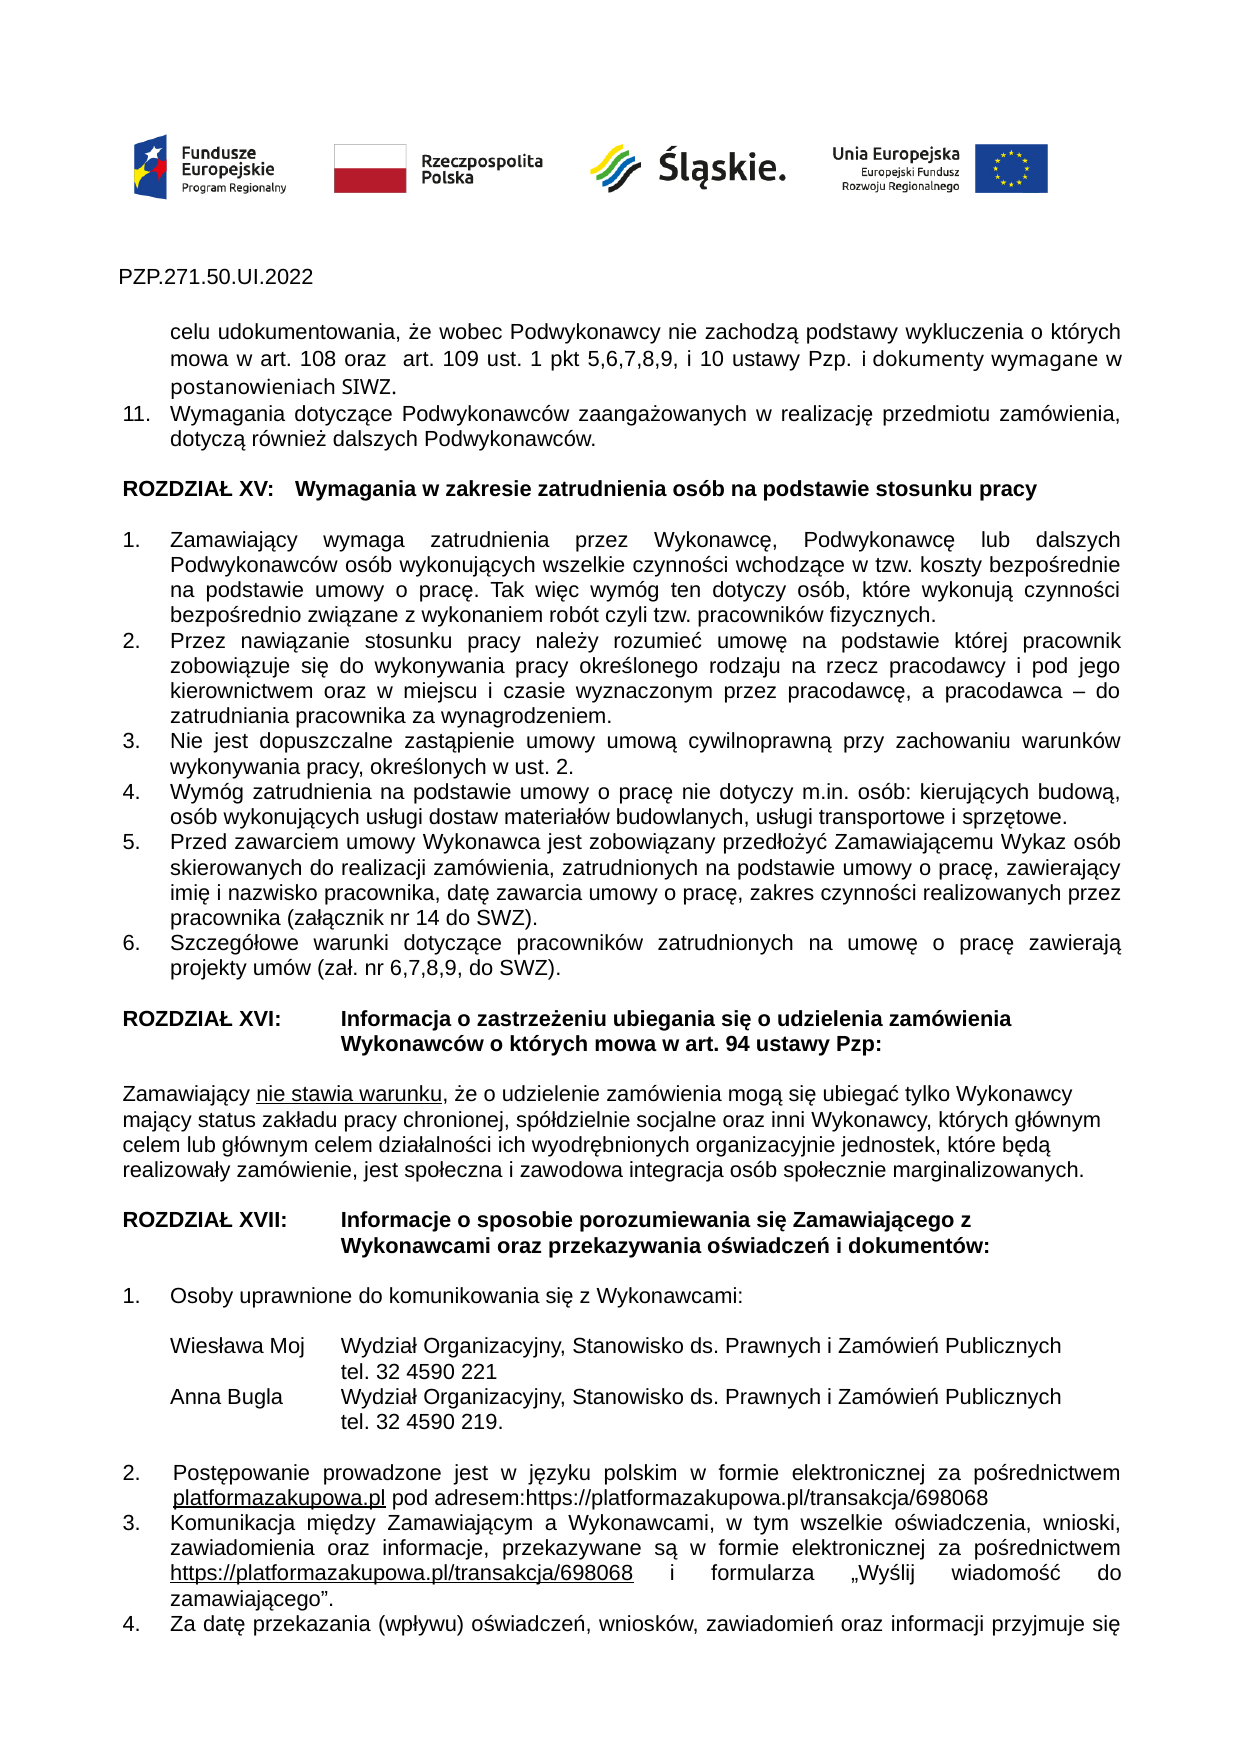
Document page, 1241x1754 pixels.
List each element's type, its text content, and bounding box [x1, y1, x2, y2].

table_cell [122, 1056, 170, 1081]
table_cell Wydział Organizacyjny, Stanowisko ds. Prawnych i Zamówień Publicznych tel. 32 4590 221 [341, 1333, 1122, 1384]
table_cell [170, 1308, 1122, 1333]
table_cell celu udokumentowania, że wobec Podwykonawcy nie zachodzą podstawy wykluczenia o których mowa w art. 108 oraz art. 109 ust. 1 pkt 5,6,7,8,9, i 10 ustawy Pzp. i dokumenty wymagane w postanowieniach SIWZ. [170, 319, 1122, 401]
table_cell 6. [122, 930, 170, 980]
table_cell [122, 1308, 170, 1333]
table_cell Informacje o sposobie porozumiewania się Zamawiającego z Wykonawcami oraz przekazywania oświadczeń i dokumentów: [341, 1207, 1122, 1283]
table_cell 2. [122, 1459, 170, 1510]
table_cell [341, 1434, 1122, 1459]
table_cell [122, 1434, 170, 1459]
table_cell Zamawiający wymaga zatrudnienia przez Wykonawcę, Podwykonawcę lub dalszych Podwykonawców osób wykonujących wszelkie czynności wchodzące w tzw. koszty bezpośrednie na podstawie umowy o pracę. Tak więc wymóg ten dotyczy osób, które wykonują czynności bezpośrednio związane z wykonaniem robót czyli tzw. pracowników fizycznych. [170, 527, 1122, 627]
table_cell [170, 501, 1122, 527]
table_cell Za datę przekazania (wpływu) oświadczeń, wniosków, zawiadomień oraz informacji przyjmuje się [170, 1611, 1122, 1636]
table_cell 11. [122, 401, 170, 451]
table_cell [170, 1056, 1122, 1081]
table_cell Komunikacja między Zamawiającym a Wykonawcami, w tym wszelkie oświadczenia, wnioski, zawiadomienia oraz informacje, przekazywane są w formie elektronicznej za pośrednictwem https://platformazakupowa.pl/transakcja/698068 i formularza „Wyślij wiadomość do zamawiającego”. [170, 1510, 1122, 1611]
table_cell Wydział Organizacyjny, Stanowisko ds. Prawnych i Zamówień Publicznych tel. 32 4590 219. [341, 1384, 1122, 1434]
table_cell Szczegółowe warunki dotyczące pracowników zatrudnionych na umowę o pracę zawierają projekty umów (zał. nr 6,7,8,9, do SWZ). [170, 930, 1122, 980]
table_cell Osoby uprawnione do komunikowania się z Wykonawcami: [170, 1283, 1122, 1308]
table_cell Zamawiający nie stawia warunku, że o udzielenie zamówienia mogą się ubiegać tylko Wykonawcy mający status zakładu pracy chronionej, spółdzielnie socjalne oraz inni Wykonawcy, których głównym celem lub głównym celem działalności ich wyodrębnionych organizacyjnie jednostek, które będą realizowały zamówienie, jest społeczna i zawodowa integracja osób społecznie marginalizowanych. [122, 1081, 1122, 1182]
table_cell Wymagania dotyczące Podwykonawców zaangażowanych w realizację przedmiotu zamówienia, dotyczą również dalszych Podwykonawców. [170, 401, 1122, 451]
table_cell [122, 1384, 170, 1434]
table_cell 1. [122, 527, 170, 627]
table_cell 3. [122, 1510, 170, 1611]
table_cell [122, 980, 170, 1006]
table_cell [170, 1434, 341, 1459]
table_cell Wymóg zatrudnienia na podstawie umowy o pracę nie dotyczy m.in. osób: kierujących budową, osób wykonujących usługi dostaw materiałów budowlanych, usługi transportowe i sprzętowe. [170, 779, 1122, 829]
table_cell 4. [122, 1611, 170, 1636]
table_cell 5. [122, 829, 170, 930]
table_cell [122, 319, 170, 401]
table_cell [122, 451, 170, 476]
table_cell 4. [122, 779, 170, 829]
table_cell [122, 1182, 170, 1207]
table_cell 3. [122, 728, 170, 779]
table_cell Postępowanie prowadzone jest w języku polskim w formie elektronicznej za pośrednictwem platformazakupowa.pl pod adresem:https://platformazakupowa.pl/transakcja/698068 [170, 1459, 1122, 1510]
table_cell Przed zawarciem umowy Wykonawca jest zobowiązany przedłożyć Zamawiającemu Wykaz osób skierowanych do realizacji zamówienia, zatrudnionych na podstawie umowy o pracę, zawierający imię i nazwisko pracownika, datę zawarcia umowy o pracę, zakres czynności realizowanych przez pracownika (załącznik nr 14 do SWZ). [170, 829, 1122, 930]
table_cell Anna Bugla [170, 1384, 341, 1434]
table_cell 1. [122, 1283, 170, 1308]
table_cell Wymagania w zakresie zatrudnienia osób na podstawie stosunku pracy [295, 476, 1122, 501]
table_cell Przez nawiązanie stosunku pracy należy rozumieć umowę na podstawie której pracownik zobowiązuje się do wykonywania pracy określonego rodzaju na rzecz pracodawcy i pod jego kierownictwem oraz w miejscu i czasie wyznaczonym przez pracodawcę, a pracodawca – do zatrudniania pracownika za wynagrodzeniem. [170, 628, 1122, 728]
table_cell ROZDZIAŁ XV: [122, 476, 295, 501]
table_cell ROZDZIAŁ XVI: [122, 1006, 341, 1056]
table_cell Informacja o zastrzeżeniu ubiegania się o udzielenia zamówienia Wykonawców o których mowa w art. 94 ustawy Pzp: [341, 1006, 1122, 1056]
table_cell 2. [122, 628, 170, 728]
table_cell [170, 980, 1122, 1006]
table_cell [170, 451, 1122, 476]
table_cell [170, 1182, 1122, 1207]
table_cell Wiesława Moj [170, 1333, 341, 1384]
picture [118, 118, 1063, 214]
table_cell Nie jest dopuszczalne zastąpienie umowy umową cywilnoprawną przy zachowaniu warunków wykonywania pracy, określonych w ust. 2. [170, 728, 1122, 779]
table_cell ROZDZIAŁ XVII: [122, 1207, 341, 1283]
table_cell [122, 1333, 170, 1384]
table_cell [122, 501, 170, 527]
